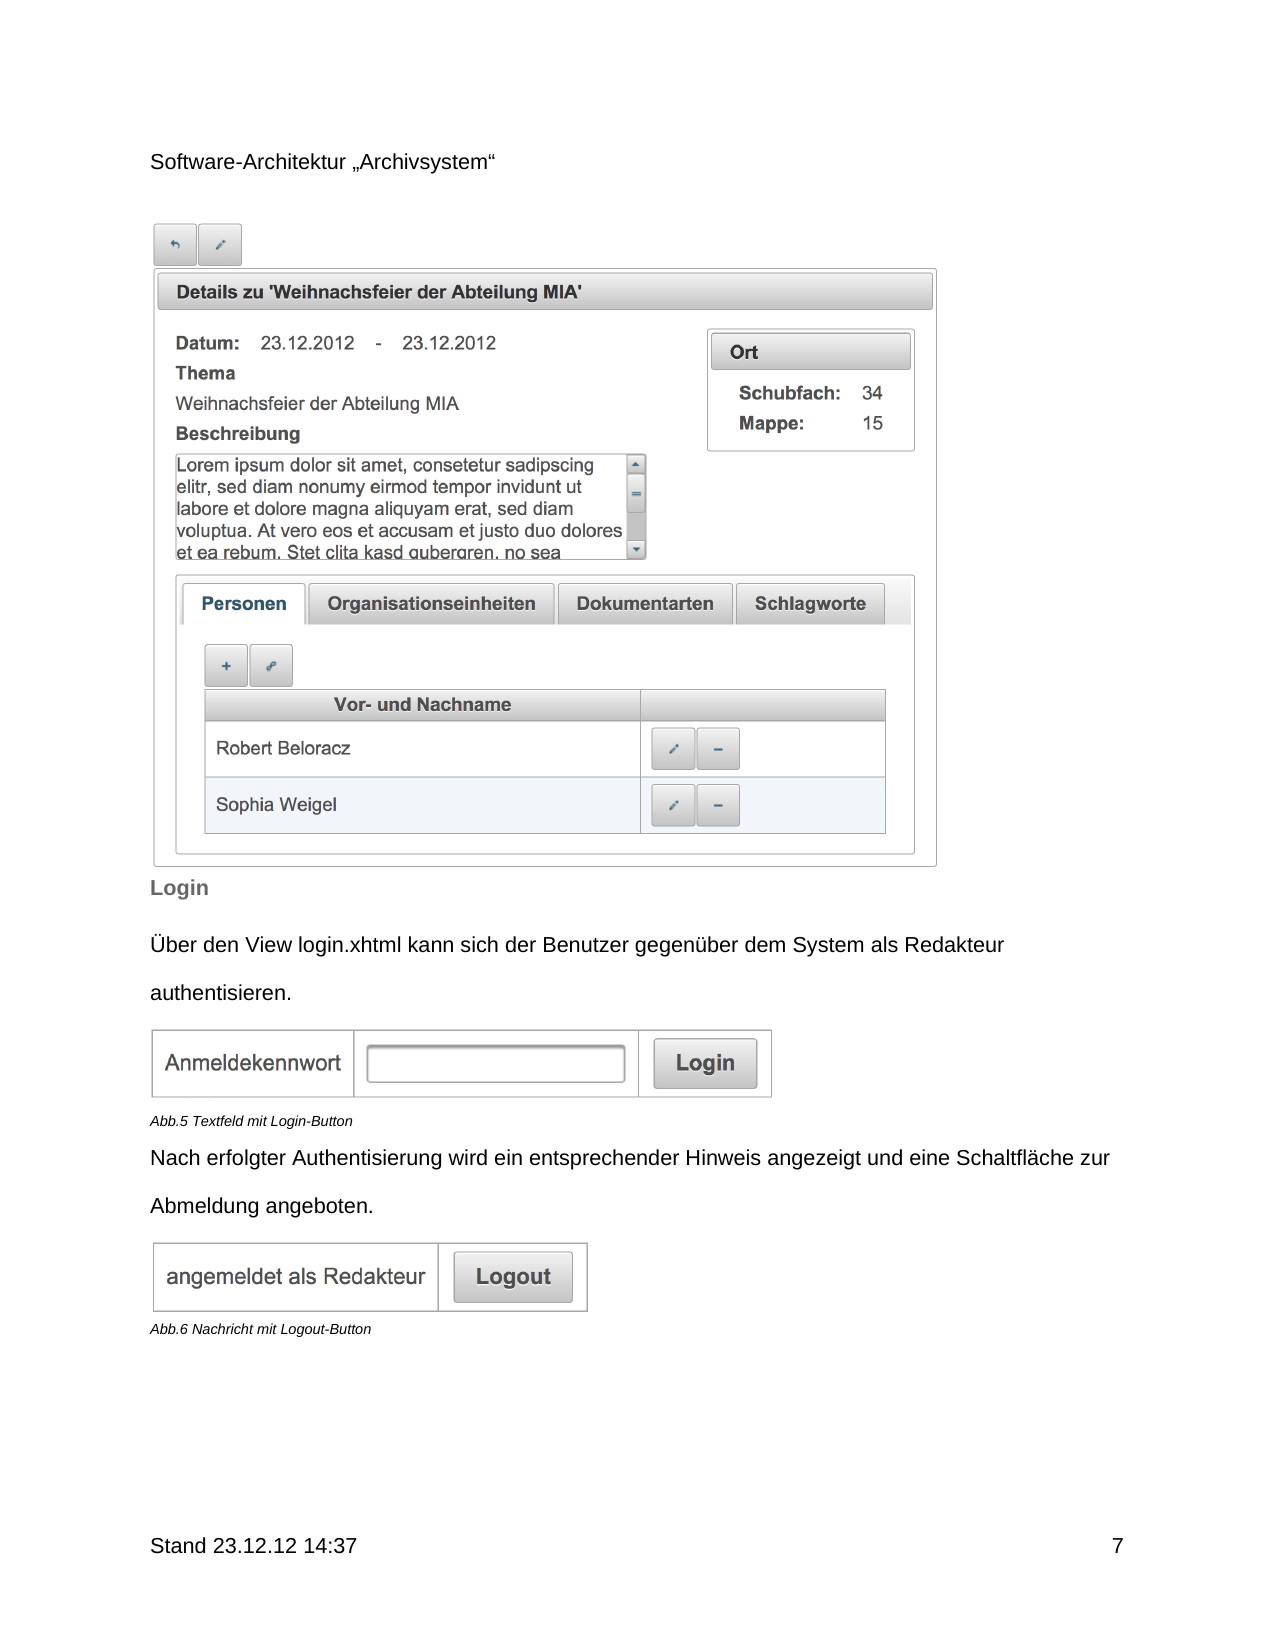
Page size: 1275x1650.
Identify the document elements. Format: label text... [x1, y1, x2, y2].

text Nach erfolgter Authentisierung wird ein entsprechender Hinweis angezeigt und eine Schaltfläche zur Abmeldung angeboten. [150, 1146, 1125, 1236]
text Abb.5 Textfeld mit Login-Button [150, 1113, 1125, 1141]
picture [150, 1028, 773, 1101]
picture [150, 1241, 590, 1314]
subtitle Login [150, 870, 1125, 918]
picture [150, 221, 939, 870]
text Abb.6 Nachricht mit Logout-Button [150, 1322, 1125, 1349]
text Über den View login.xhtml kann sich der Benutzer gegenüber dem System als Redakteur authentisieren. [150, 933, 1125, 1023]
